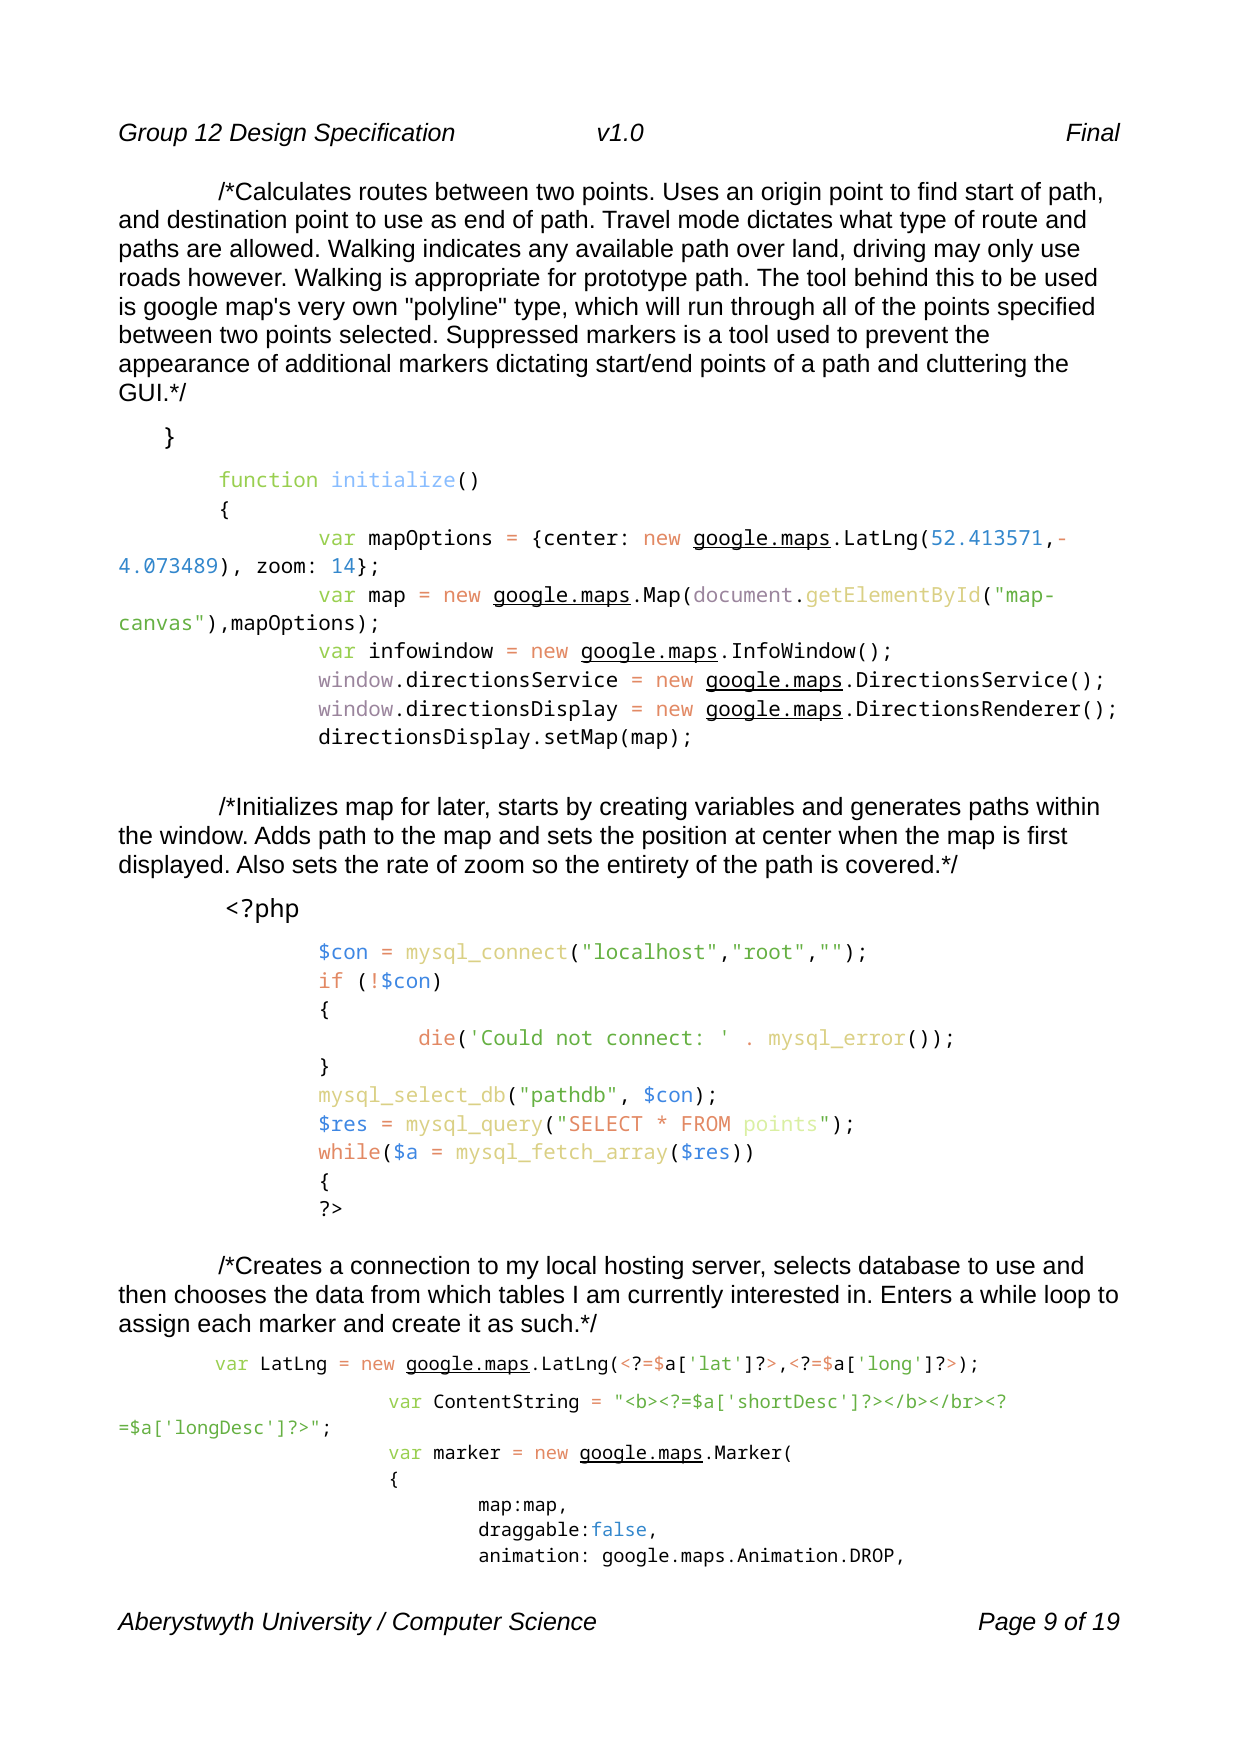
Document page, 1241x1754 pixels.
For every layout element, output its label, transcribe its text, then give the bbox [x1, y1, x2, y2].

text mysql_select_db("pathdb", $con); [118, 1080, 1122, 1109]
text function initialize() [118, 466, 1122, 494]
text var marker = new google.maps.Marker( [118, 1439, 1122, 1465]
text /*Initializes map for later, starts by creating variables and generates paths within the window. Adds path to the map and sets the position at center when the map is first displayed. Also sets the rate of zoom so the entirety of the path is covered.*/ [118, 792, 1122, 878]
text { [118, 1465, 1122, 1491]
text var map = new google.maps.Map(document.getElementById("map-canvas"),mapOptions); [118, 580, 1122, 637]
text } [118, 419, 1122, 453]
text draggable:false, [118, 1517, 1122, 1542]
text window.directionsService = new google.maps.DirectionsService(); [118, 665, 1122, 694]
text var infowindow = new google.maps.InfoWindow(); [118, 637, 1122, 665]
text { [118, 994, 1122, 1023]
text die('Could not connect: ' . mysql_error()); [118, 1023, 1122, 1052]
text ?> [118, 1194, 1122, 1223]
text /*Calculates routes between two points. Uses an origin point to find start of path, and destination point to use as end of path. Travel mode dictates what type of route and paths are allowed. Walking indicates any available path over land, driving may only use roads however. Walking is appropriate for prototype path. The tool behind this to be used is google map's very own "polyline" type, which will run through all of the points specified between two points selected. Suppressed markers is a tool used to prevent the appearance of additional markers dictating start/end points of a path and cluttering the GUI.*/ [118, 176, 1122, 407]
text } [118, 1052, 1122, 1080]
text $res = mysql_query("SELECT * FROM points"); [118, 1109, 1122, 1137]
text map:map, [118, 1491, 1122, 1517]
text directionsDisplay.setMap(map); [118, 722, 1122, 751]
text $con = mysql_connect("localhost","root",""); [118, 937, 1122, 966]
text while($a = mysql_fetch_array($res)) [118, 1137, 1122, 1166]
text animation: google.maps.Animation.DROP, [118, 1542, 1122, 1568]
text var LatLng = new google.maps.LatLng(<?=$a['lat']?>,<?=$a['long']?>); [118, 1350, 1122, 1376]
text <?php [118, 891, 1122, 925]
text var mapOptions = {center: new google.maps.LatLng(52.413571,-4.073489), zoom: 14}; [118, 523, 1122, 580]
text window.directionsDisplay = new google.maps.DirectionsRenderer(); [118, 694, 1122, 722]
text var ContentString = "<b><?=$a['shortDesc']?></b></br><?=$a['longDesc']?>"; [118, 1388, 1122, 1439]
text { [118, 1166, 1122, 1194]
text if (!$con) [118, 966, 1122, 994]
text /*Creates a connection to my local hosting server, selects database to use and then chooses the data from which tables I am currently interested in. Enters a while loop to assign each marker and create it as such.*/ [118, 1251, 1122, 1338]
text { [118, 494, 1122, 523]
